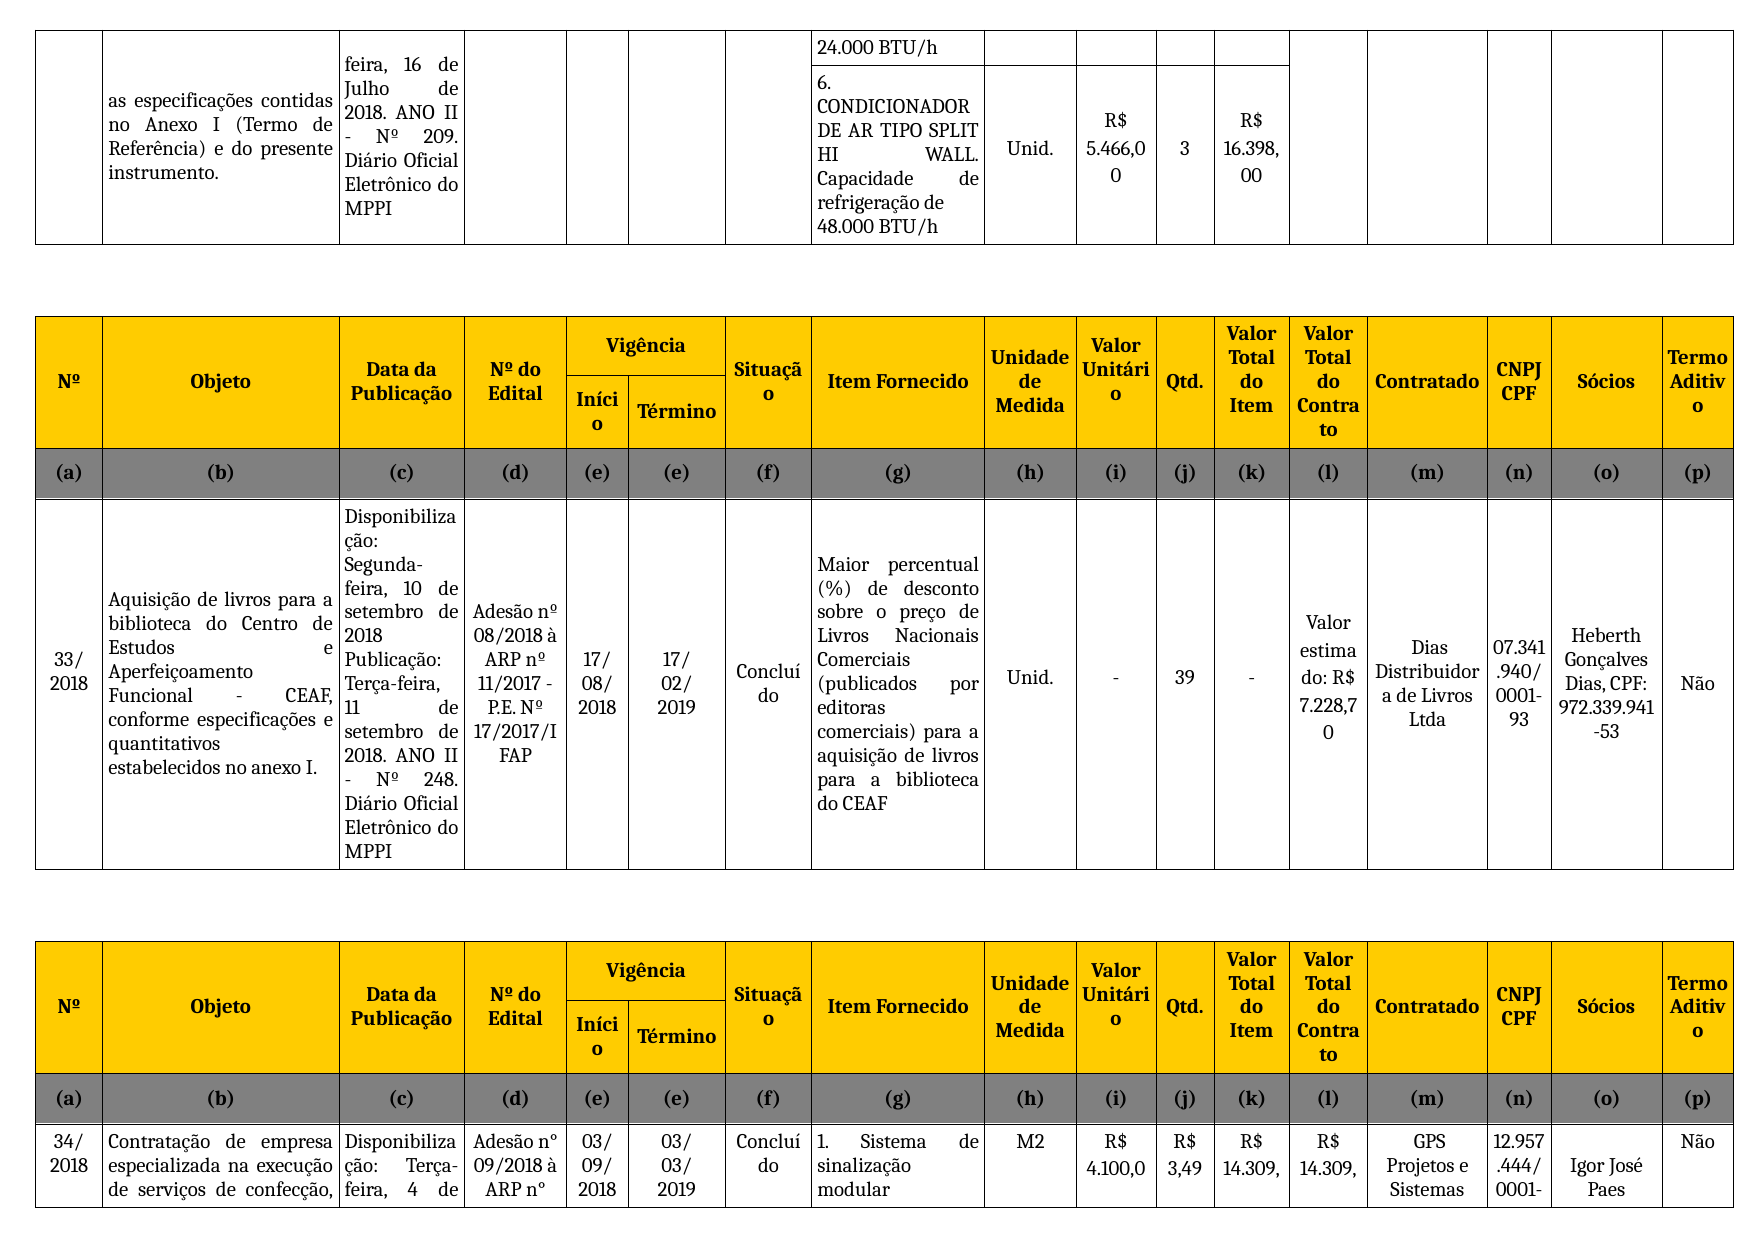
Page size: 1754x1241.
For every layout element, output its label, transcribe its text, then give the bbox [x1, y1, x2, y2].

table_cell Aquisição de livros para a biblioteca do Centro de Estudos e Aperfeiçoamento Funcional - CEAF, conforme especificações e quantitativos estabelecidos no anexo I. [103, 500, 339, 869]
table_cell (g) [812, 449, 984, 498]
table_cell Adesão nº 08/2018 à ARP nº 11/2017 - P.E. Nº 17/2017/IFAP [465, 500, 566, 869]
table_cell [1290, 31, 1367, 244]
table_header Valor Total do Item [1215, 942, 1289, 1073]
table_header Contratado [1368, 317, 1487, 448]
table_cell Término [629, 376, 725, 448]
table_header Unidade de Medida [985, 942, 1076, 1073]
table_cell Adesão n° 09/2018 à ARP n° [465, 1125, 566, 1207]
table_cell 1. Sistema de sinalização modular [812, 1125, 984, 1207]
table_cell (c) [340, 1074, 464, 1123]
table_cell 03/ 03/ 2019 [629, 1125, 725, 1207]
table_cell 33/ 2018 [36, 500, 102, 869]
table_cell [1368, 31, 1487, 244]
table_cell (k) [1215, 449, 1289, 498]
table_cell (n) [1488, 449, 1551, 498]
table_cell (d) [465, 449, 566, 498]
table_header Objeto [103, 317, 339, 448]
table_header Data da Publicação [340, 942, 464, 1073]
table_cell [465, 31, 566, 244]
table_header Nº [36, 317, 102, 448]
table_cell R$ 5.466,00 [1077, 66, 1156, 244]
table_cell 12.957.444/0001- [1488, 1125, 1551, 1207]
table_cell Não [1663, 1125, 1733, 1207]
table_cell 39 [1157, 500, 1214, 869]
table_cell (a) [36, 449, 102, 498]
table_cell R$ 3,49 [1157, 1125, 1214, 1207]
table_cell (p) [1663, 449, 1733, 498]
table_cell Não [1663, 500, 1733, 869]
table_cell (b) [103, 1074, 339, 1123]
table_cell (a) [36, 1074, 102, 1123]
table_header Sócios [1552, 942, 1662, 1073]
table_header Vigência [567, 942, 725, 1000]
table_cell (i) [1077, 449, 1156, 498]
table_cell (l) [1290, 1074, 1367, 1123]
table_cell 24.000 BTU/h [812, 31, 984, 65]
table_cell (l) [1290, 449, 1367, 498]
table_cell Igor José Paes [1552, 1125, 1662, 1207]
table_cell (o) [1552, 449, 1662, 498]
table_cell (m) [1368, 1074, 1487, 1123]
table_cell [985, 31, 1076, 65]
table_header Vigência [567, 317, 725, 375]
table_header Nº [36, 942, 102, 1073]
table_header Item Fornecido [812, 317, 984, 448]
table_cell Início [567, 376, 628, 448]
table_cell Contratação de empresa especializada na execução de serviços de confecção, [103, 1125, 339, 1207]
table_cell - [1077, 500, 1156, 869]
table_cell Término [629, 1001, 725, 1073]
table_cell (p) [1663, 1074, 1733, 1123]
table_header Data da Publicação [340, 317, 464, 448]
table_cell (c) [340, 449, 464, 498]
table_cell Unid. [985, 500, 1076, 869]
table_cell 17/ 08/ 2018 [567, 500, 628, 869]
table_header Valor Total do Item [1215, 317, 1289, 448]
table_cell R$ 14.309, [1215, 1125, 1289, 1207]
table_cell (n) [1488, 1074, 1551, 1123]
table_cell as especificações contidas no Anexo I (Termo de Referência) e do presente instrumento. [103, 31, 339, 244]
table_cell (e) [629, 449, 725, 498]
table_cell M2 [985, 1125, 1076, 1207]
table_cell Concluído [726, 500, 811, 869]
table_cell [1663, 31, 1733, 244]
table_cell Início [567, 1001, 628, 1073]
table_cell Heberth Gonçalves Dias, CPF: 972.339.941-53 [1552, 500, 1662, 869]
table_cell 03/ 09/ 2018 [567, 1125, 628, 1207]
table_cell (f) [726, 449, 811, 498]
table_cell [1157, 31, 1214, 65]
table_cell 6. CONDICIONADOR DE AR TIPO SPLIT HI WALL. Capacidade de refrigeração de 48.000 BTU/h [812, 66, 984, 244]
table_cell [1077, 31, 1156, 65]
table_cell Dias Distribuidora de Livros Ltda [1368, 500, 1487, 869]
table_cell (o) [1552, 1074, 1662, 1123]
table_cell R$ 16.398,00 [1215, 66, 1289, 244]
table_header Sócios [1552, 317, 1662, 448]
table_cell R$ 4.100,0 [1077, 1125, 1156, 1207]
table_cell (h) [985, 449, 1076, 498]
table_cell feira, 16 de Julho de 2018. ANO II - Nº 209. Diário Oficial Eletrônico do MPPI [340, 31, 464, 244]
table_header Nº do Edital [465, 942, 566, 1073]
table_cell [567, 31, 628, 244]
table_cell [726, 31, 811, 244]
table_cell [1552, 31, 1662, 244]
table_header Qtd. [1157, 317, 1214, 448]
table_cell (j) [1157, 449, 1214, 498]
table_cell (e) [567, 1074, 628, 1123]
table_cell (i) [1077, 1074, 1156, 1123]
table_header Contratado [1368, 942, 1487, 1073]
table_cell (h) [985, 1074, 1076, 1123]
table_cell Unid. [985, 66, 1076, 244]
table_cell [36, 31, 102, 244]
table_cell 17/ 02/ 2019 [629, 500, 725, 869]
table_cell Valor estimado: R$ 7.228,70 [1290, 500, 1367, 869]
table_cell Disponibilização: Segunda-feira, 10 de setembro de 2018 Publicação: Terça-feira, 11 de setembro de 2018. ANO II - Nº 248. Diário Oficial Eletrônico do MPPI [340, 500, 464, 869]
table_cell (e) [629, 1074, 725, 1123]
table_header Situação [726, 317, 811, 448]
table_cell (b) [103, 449, 339, 498]
table_header Nº do Edital [465, 317, 566, 448]
table_cell [1488, 31, 1551, 244]
table_header Valor Unitário [1077, 942, 1156, 1073]
table_cell (m) [1368, 449, 1487, 498]
table_cell Concluído [726, 1125, 811, 1207]
table_header CNPJ CPF [1488, 317, 1551, 448]
table_cell (d) [465, 1074, 566, 1123]
table_header CNPJ CPF [1488, 942, 1551, 1073]
table_cell (k) [1215, 1074, 1289, 1123]
table_header Situação [726, 942, 811, 1073]
table_header Unidade de Medida [985, 317, 1076, 448]
table_cell (e) [567, 449, 628, 498]
table_cell [1215, 31, 1289, 65]
table_cell 07.341.940/0001-93 [1488, 500, 1551, 869]
table_header Valor Total do Contrato [1290, 317, 1367, 448]
table_header Qtd. [1157, 942, 1214, 1073]
table_header Valor Unitário [1077, 317, 1156, 448]
table_cell 3 [1157, 66, 1214, 244]
table_cell R$ 14.309, [1290, 1125, 1367, 1207]
table_cell Disponibilização: Terça-feira, 4 de [340, 1125, 464, 1207]
table_cell Maior percentual (%) de desconto sobre o preço de Livros Nacionais Comerciais (publicados por editoras comerciais) para a aquisição de livros para a biblioteca do CEAF [812, 500, 984, 869]
table_cell [629, 31, 725, 244]
table_cell GPS Projetos e Sistemas [1368, 1125, 1487, 1207]
table_cell (f) [726, 1074, 811, 1123]
table_header Objeto [103, 942, 339, 1073]
table_cell 34/ 2018 [36, 1125, 102, 1207]
table_cell (g) [812, 1074, 984, 1123]
table_header Termo Aditivo [1663, 942, 1733, 1073]
table_header Item Fornecido [812, 942, 984, 1073]
table_header Valor Total do Contrato [1290, 942, 1367, 1073]
table_header Termo Aditivo [1663, 317, 1733, 448]
table_cell - [1215, 500, 1289, 869]
table_cell (j) [1157, 1074, 1214, 1123]
